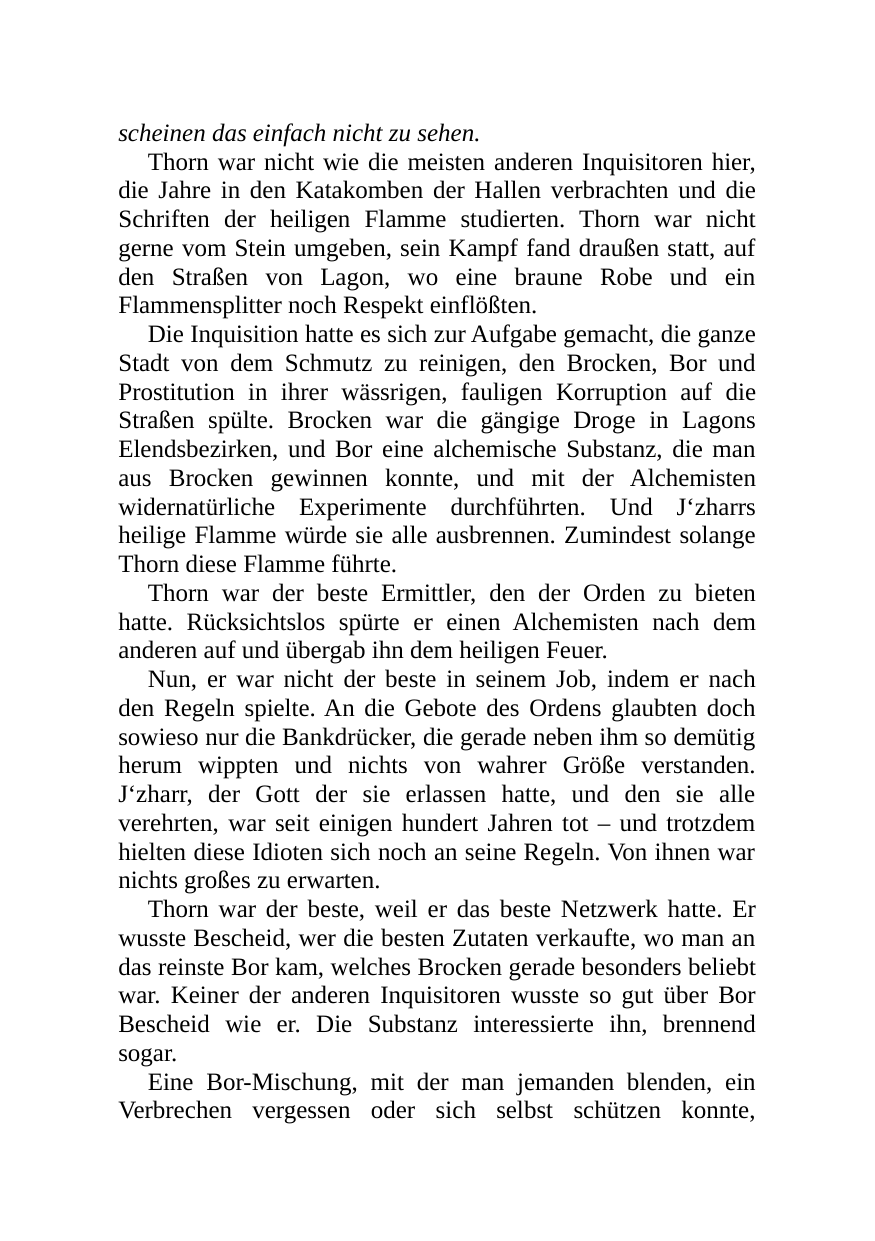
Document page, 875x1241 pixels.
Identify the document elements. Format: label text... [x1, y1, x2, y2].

text Thorn war der beste Ermittler, den der Orden zu bieten hatte. Rücksichtslos spürte er einen Alchemisten nach dem anderen auf und übergab ihn dem heiligen Feuer. [118, 578, 756, 664]
text Thorn war der beste, weil er das beste Netzwerk hatte. Er wusste Bescheid, wer die besten Zutaten verkaufte, wo man an das reinste Bor kam, welches Brocken gerade besonders beliebt war. Keiner der anderen Inquisitoren wusste so gut über Bor Bescheid wie er. Die Substanz interessierte ihn, brennend sogar. [118, 894, 756, 1067]
text scheinen das einfach nicht zu sehen. [118, 118, 756, 147]
text Nun, er war nicht der beste in seinem Job, indem er nach den Regeln spielte. An die Gebote des Ordens glaubten doch sowieso nur die Bankdrücker, die gerade neben ihm so demütig herum wippten und nichts von wahrer Größe verstanden. J‘zharr, der Gott der sie erlassen hatte, und den sie alle verehrten, war seit einigen hundert Jahren tot – und trotzdem hielten diese Idioten sich noch an seine Regeln. Von ihnen war nichts großes zu erwarten. [118, 664, 756, 894]
text Eine Bor-Mischung, mit der man jemanden blenden, ein Verbrechen vergessen oder sich selbst schützen konnte, [118, 1067, 756, 1124]
text Die Inquisition hatte es sich zur Aufgabe gemacht, die ganze Stadt von dem Schmutz zu reinigen, den Brocken, Bor und Prostitution in ihrer wässrigen, fauligen Korruption auf die Straßen spülte. Brocken war die gängige Droge in Lagons Elendsbezirken, und Bor eine alchemische Substanz, die man aus Brocken gewinnen konnte, und mit der Alchemisten widernatürliche Experimente durchführten. Und J‘zharrs heilige Flamme würde sie alle ausbrennen. Zumindest solange Thorn diese Flamme führte. [118, 319, 756, 578]
text Thorn war nicht wie die meisten anderen Inquisitoren hier, die Jahre in den Katakomben der Hallen verbrachten und die Schriften der heiligen Flamme studierten. Thorn war nicht gerne vom Stein umgeben, sein Kampf fand draußen statt, auf den Straßen von Lagon, wo eine braune Robe und ein Flammensplitter noch Respekt einflößten. [118, 147, 756, 319]
